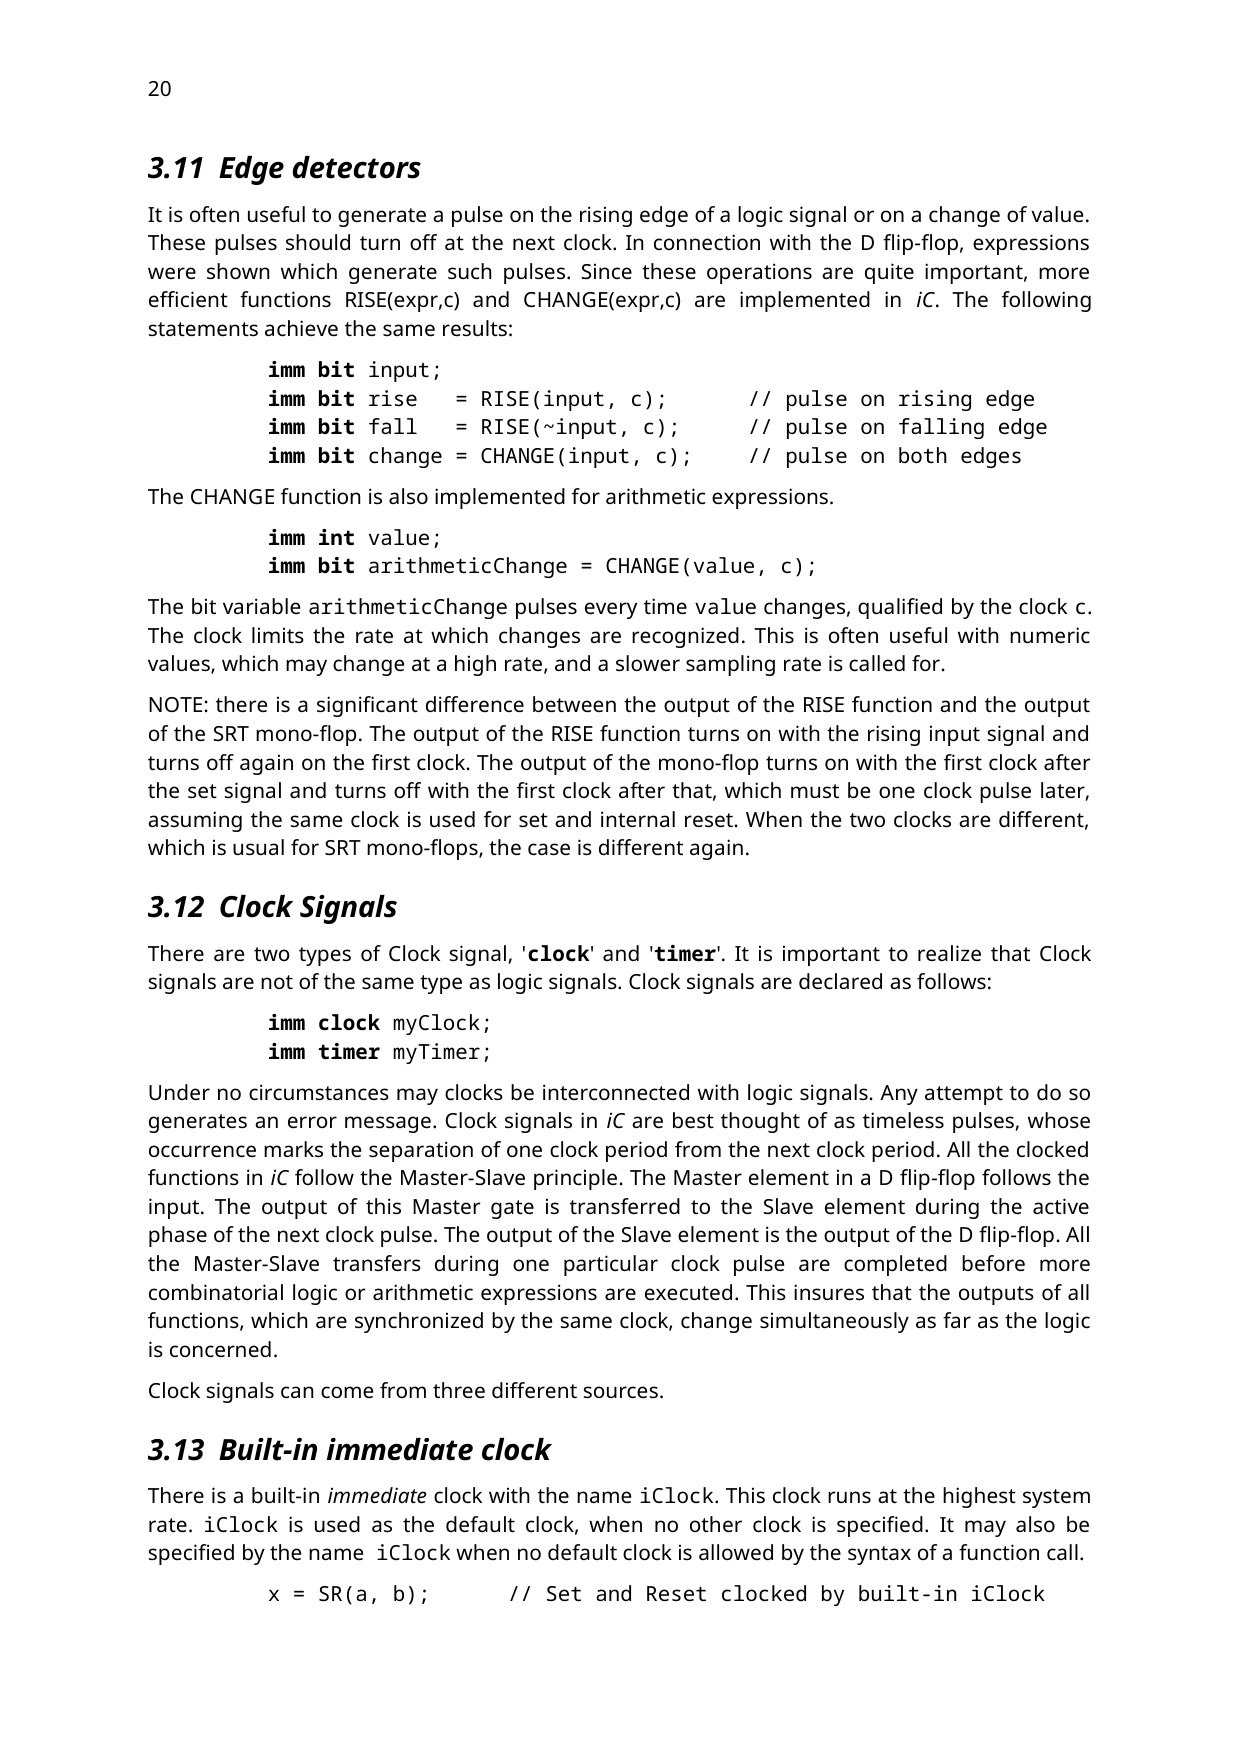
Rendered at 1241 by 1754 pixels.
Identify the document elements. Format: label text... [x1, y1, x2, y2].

subtitle Clock Signals [148, 887, 1092, 926]
text There are two types of Clock signal, 'clock' and 'timer'. It is important to realize that Clock signals are not of the same type as logic signals. Clock signals are declared as follows: [148, 938, 1092, 996]
text imm int value; imm bit arithmeticChange = CHANGE(value, c); [268, 523, 1092, 580]
text The CHANGE function is also implemented for arithmetic expressions. [148, 482, 1092, 510]
subtitle Edge detectors [148, 148, 1092, 187]
text NOTE: there is a significant difference between the output of the RISE function and the output of the SRT mono-flop. The output of the RISE function turns on with the rising input signal and turns off again on the first clock. The output of the mono-flop turns on with the first clock after the set signal and turns off with the first clock after that, which must be one clock pulse later, assuming the same clock is used for set and internal reset. When the two clocks are different, which is usual for SRT mono-flops, the case is different again. [148, 690, 1092, 862]
text There is a built-in immediate clock with the name iClock. This clock runs at the highest system rate. iClock is used as the default clock, when no other clock is specified. It may also be specified by the name iClock when no default clock is allowed by the syntax of a function call. [148, 1481, 1092, 1567]
text x = SR(a, b); // Set and Reset clocked by built-in iClock [268, 1579, 1092, 1608]
text imm bit input; imm bit rise = RISE(input, c); // pulse on rising edge imm bit fall = RISE(~input, c); // pulse on falling edge imm bit change = CHANGE(input, c); // pulse on both edges [268, 355, 1092, 469]
text imm clock myClock; imm timer myTimer; [268, 1008, 1092, 1065]
text Clock signals can come from three different sources. [148, 1376, 1092, 1404]
text Under no circumstances may clocks be interconnected with logic signals. Any attempt to do so generates an error message. Clock signals in iC are best thought of as timeless pulses, whose occurrence marks the separation of one clock period from the next clock period. All the clocked functions in iC follow the Master-Slave principle. The Master element in a D flip-flop follows the input. The output of this Master gate is transferred to the Slave element during the active phase of the next clock pulse. The output of the Slave element is the output of the D flip-flop. All the Master-Slave transfers during one particular clock pulse are completed before more combinatorial logic or arithmetic expressions are executed. This insures that the outputs of all functions, which are synchronized by the same clock, change simultaneously as far as the logic is concerned. [148, 1078, 1092, 1363]
text It is often useful to generate a pulse on the rising edge of a logic signal or on a change of value. These pulses should turn off at the next clock. In connection with the D flip-flop, expressions were shown which generate such pulses. Since these operations are quite important, more efficient functions RISE(expr,c) and CHANGE(expr,c) are implemented in iC. The following statements achieve the same results: [148, 200, 1092, 342]
subtitle Built-in immediate clock [148, 1429, 1092, 1469]
text The bit variable arithmeticChange pulses every time value changes, qualified by the clock c. The clock limits the rate at which changes are recognized. This is often useful with numeric values, which may change at a high rate, and a slower sampling rate is called for. [148, 592, 1092, 678]
